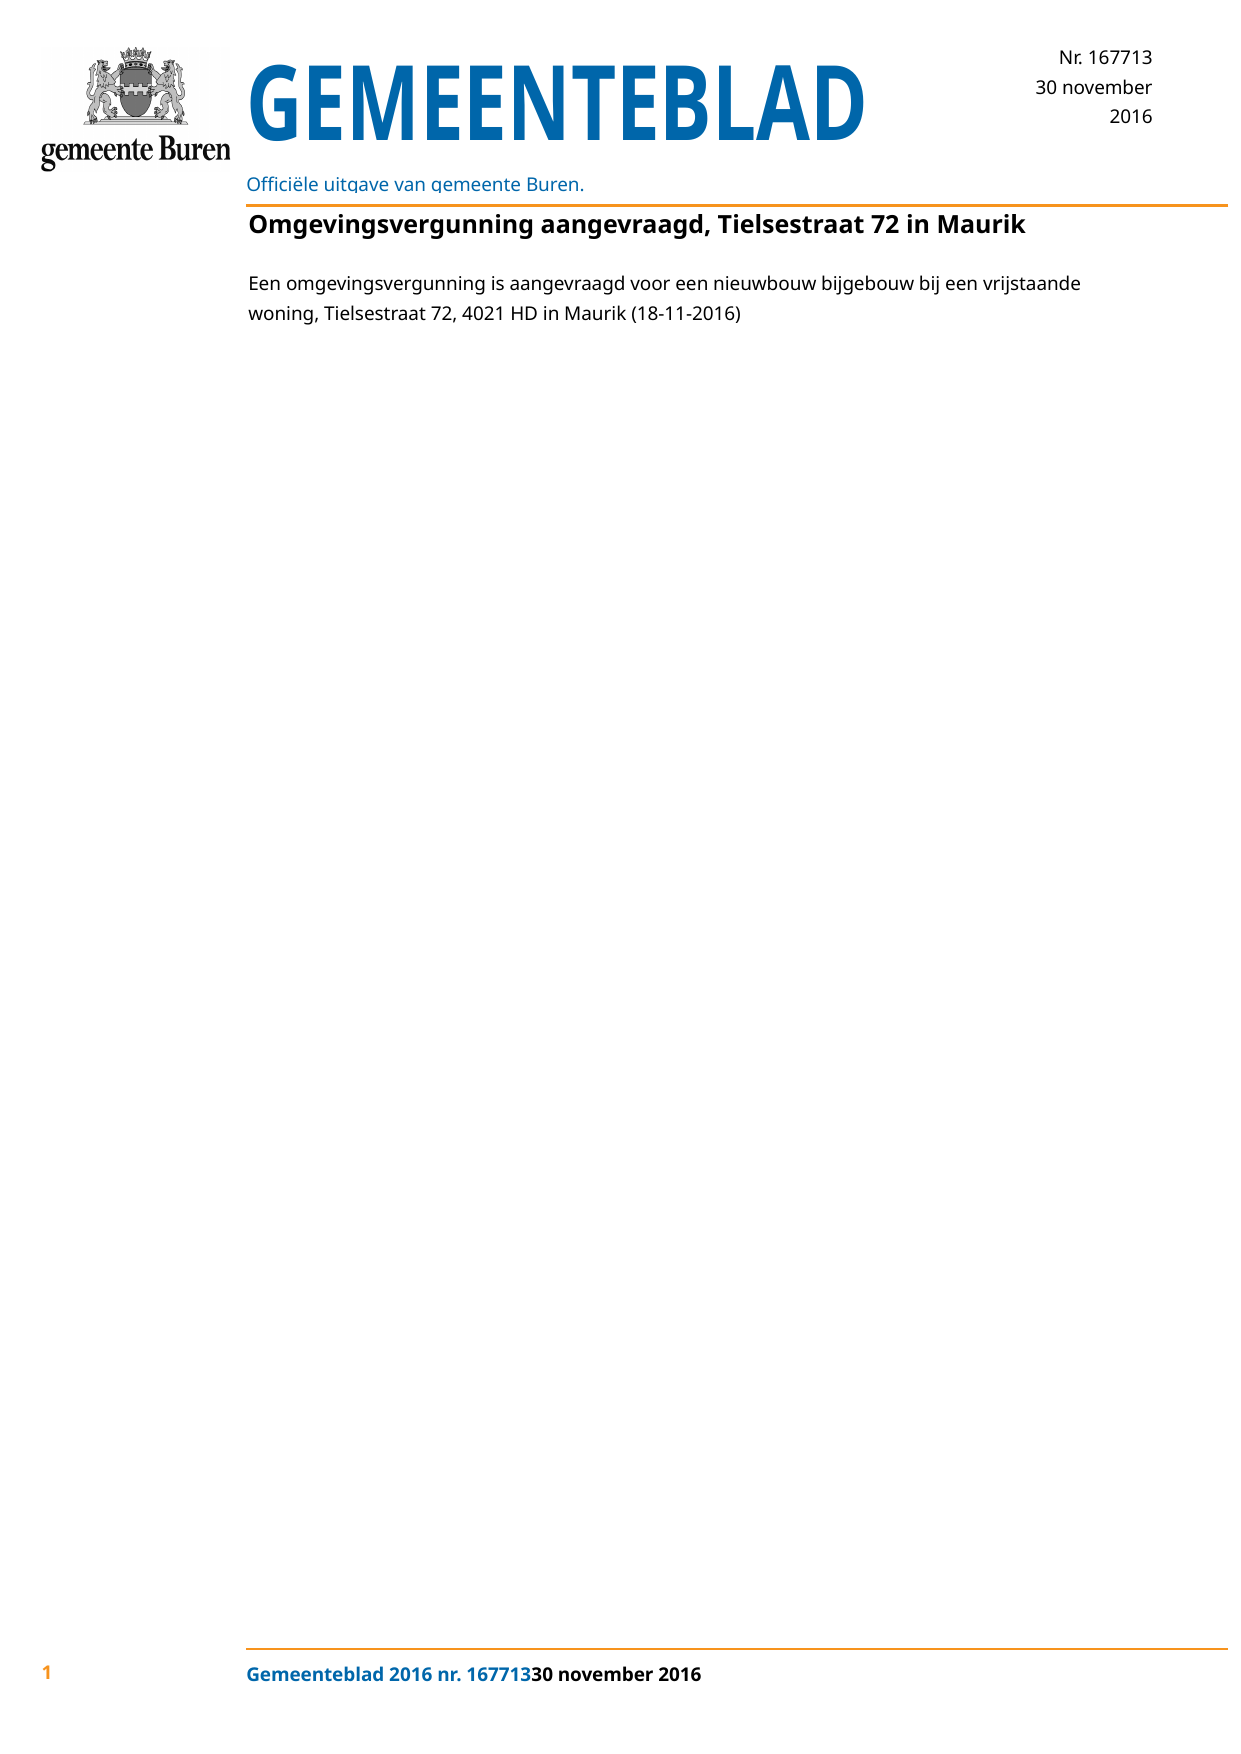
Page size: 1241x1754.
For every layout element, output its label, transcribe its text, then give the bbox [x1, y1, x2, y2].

text Omgevingsvergunning aangevraagd, Tielsestraat 72 in Maurik [248, 207, 1152, 241]
table_header Een omgevingsvergunning is aangevraagd voor een nieuwbouw bijgebouw bij een vrijstaande woning, Tielsestraat 72, 4021 HD in Maurik (18-11-2016) [248, 270, 1152, 326]
picture [41, 47, 231, 172]
